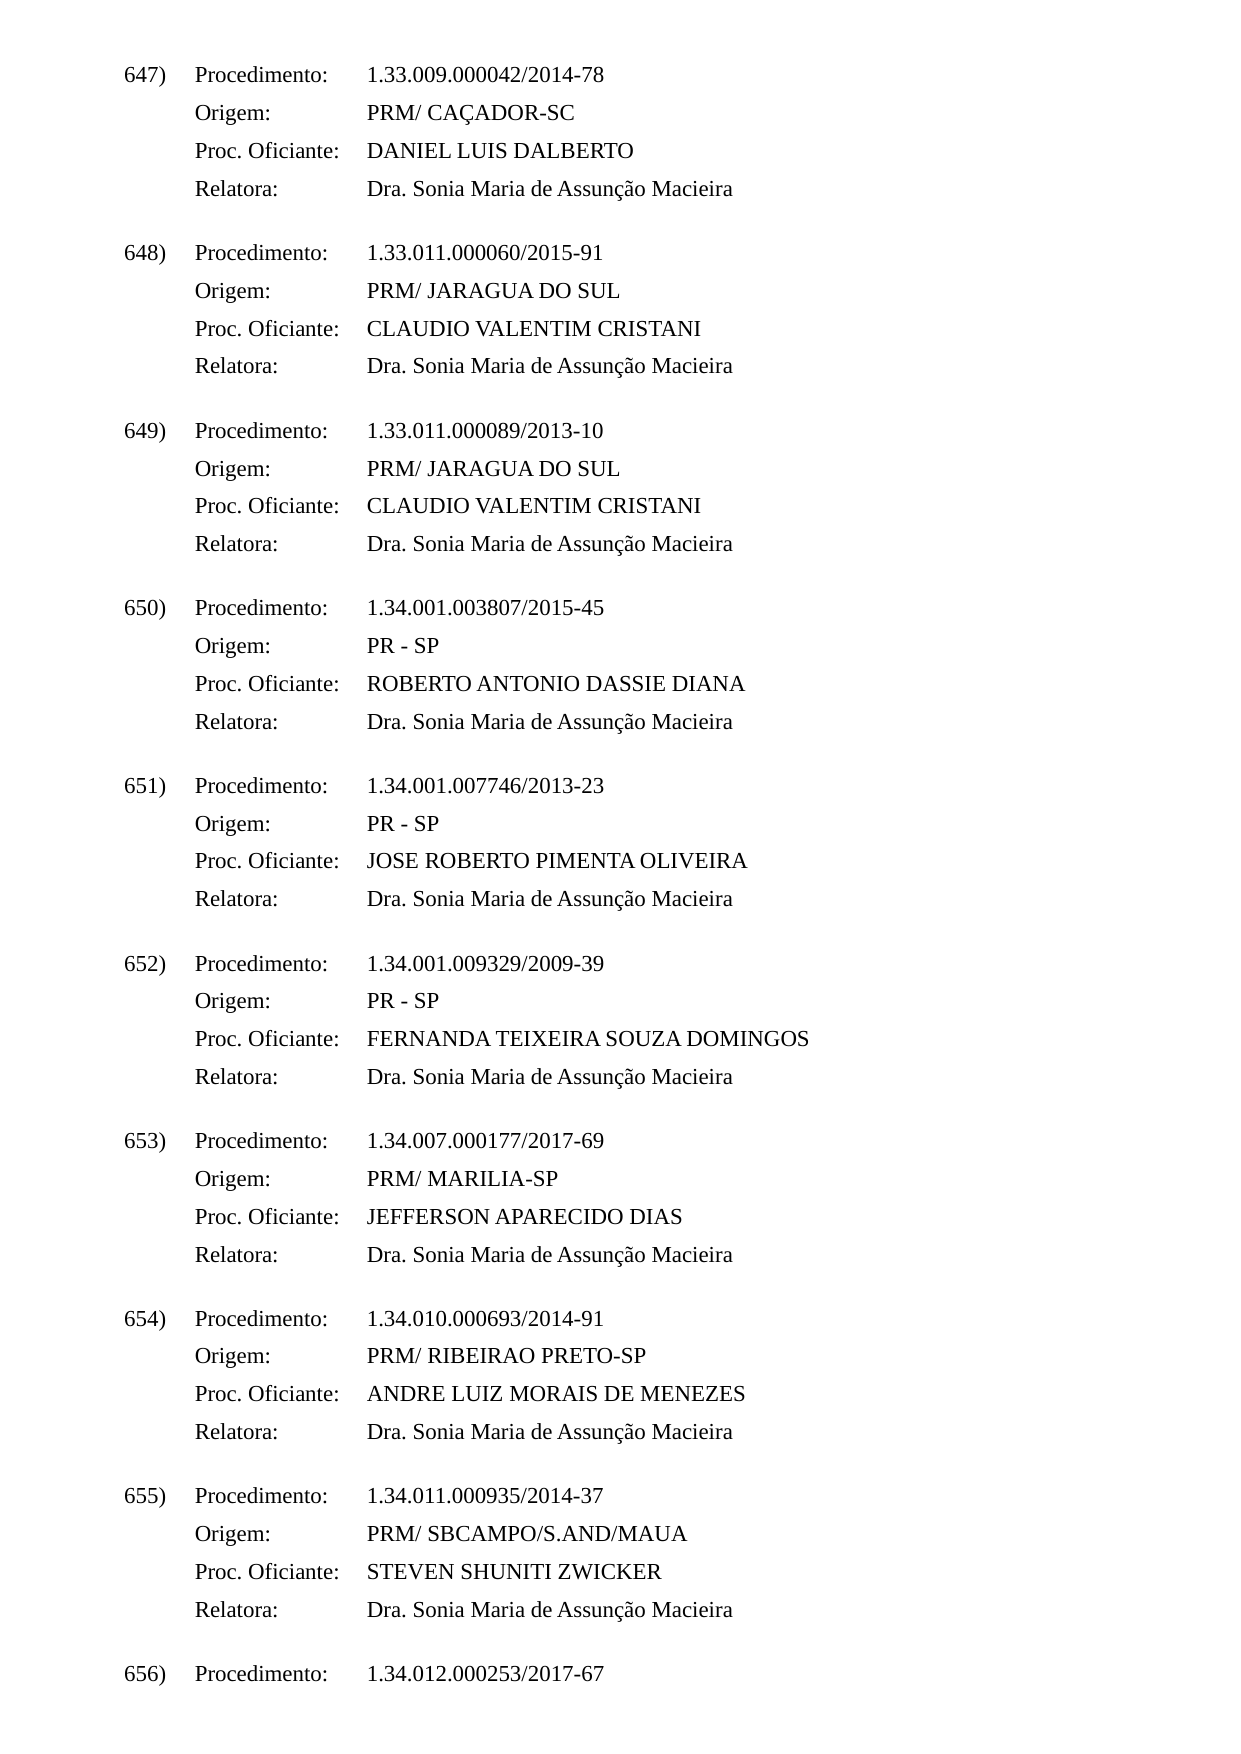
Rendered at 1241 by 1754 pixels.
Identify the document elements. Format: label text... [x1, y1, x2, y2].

table_header 1.34.007.000177/2017-69 [361, 1121, 1122, 1159]
table_header 651) [118, 766, 189, 804]
table_cell [118, 804, 189, 842]
table_cell Origem: [189, 804, 361, 842]
table_cell [118, 1515, 189, 1552]
table_cell [118, 702, 189, 740]
table_cell CLAUDIO VALENTIM CRISTANI [361, 487, 1122, 524]
table_header 655) [118, 1477, 189, 1514]
table_cell CLAUDIO VALENTIM CRISTANI [361, 309, 1122, 347]
table_cell [118, 1159, 189, 1197]
table_cell PR - SP [361, 804, 1122, 842]
table_cell [118, 1413, 189, 1450]
table_header 1.34.001.003807/2015-45 [361, 589, 1122, 626]
table_cell Relatora: [189, 347, 361, 385]
table_header 647) [118, 56, 189, 94]
table_cell Dra. Sonia Maria de Assunção Macieira [361, 169, 1122, 207]
table_cell Origem: [189, 982, 361, 1019]
table_cell [118, 626, 189, 664]
table_cell [118, 880, 189, 917]
table_cell Origem: [189, 1337, 361, 1375]
table_cell [118, 347, 189, 385]
table_cell JEFFERSON APARECIDO DIAS [361, 1197, 1122, 1235]
table_cell [118, 131, 189, 169]
table_cell Origem: [189, 1159, 361, 1197]
table_cell [118, 271, 189, 309]
table_cell Proc. Oficiante: [189, 1020, 361, 1057]
table_cell [118, 169, 189, 207]
table_cell PRM/ RIBEIRAO PRETO-SP [361, 1337, 1122, 1375]
table_cell Origem: [189, 626, 361, 664]
table_cell Proc. Oficiante: [189, 1375, 361, 1412]
table_cell [118, 525, 189, 562]
table_header Procedimento: [189, 1121, 361, 1159]
table_cell Dra. Sonia Maria de Assunção Macieira [361, 1590, 1122, 1628]
table_header 1.34.001.009329/2009-39 [361, 944, 1122, 982]
table_header Procedimento: [189, 411, 361, 449]
table_header 649) [118, 411, 189, 449]
table_cell DANIEL LUIS DALBERTO [361, 131, 1122, 169]
table_cell [118, 309, 189, 347]
table_cell [118, 842, 189, 880]
table_cell Relatora: [189, 880, 361, 917]
table_header Procedimento: [189, 1299, 361, 1337]
table_header Procedimento: [189, 944, 361, 982]
table_header 656) [118, 1654, 189, 1692]
table_cell PR - SP [361, 982, 1122, 1019]
table_header 1.34.001.007746/2013-23 [361, 766, 1122, 804]
table_cell Dra. Sonia Maria de Assunção Macieira [361, 880, 1122, 917]
table_header Procedimento: [189, 589, 361, 626]
table_header 654) [118, 1299, 189, 1337]
table_cell [118, 664, 189, 702]
table_header Procedimento: [189, 56, 361, 94]
table_cell Relatora: [189, 1057, 361, 1095]
table_cell Proc. Oficiante: [189, 1197, 361, 1235]
table_cell STEVEN SHUNITI ZWICKER [361, 1552, 1122, 1590]
table_cell Relatora: [189, 1235, 361, 1273]
table_cell [118, 1337, 189, 1375]
table_cell Relatora: [189, 1590, 361, 1628]
table_header 1.34.010.000693/2014-91 [361, 1299, 1122, 1337]
table_header 652) [118, 944, 189, 982]
table_cell Dra. Sonia Maria de Assunção Macieira [361, 1413, 1122, 1450]
table_cell Dra. Sonia Maria de Assunção Macieira [361, 525, 1122, 562]
table_header 648) [118, 234, 189, 271]
table_cell ANDRE LUIZ MORAIS DE MENEZES [361, 1375, 1122, 1412]
table_cell Dra. Sonia Maria de Assunção Macieira [361, 347, 1122, 385]
table_header Procedimento: [189, 766, 361, 804]
table_cell PRM/ CAÇADOR-SC [361, 94, 1122, 131]
table_header 650) [118, 589, 189, 626]
table_cell [118, 1375, 189, 1412]
table_cell Dra. Sonia Maria de Assunção Macieira [361, 1057, 1122, 1095]
table_cell Relatora: [189, 525, 361, 562]
table_cell [118, 449, 189, 487]
table_cell Dra. Sonia Maria de Assunção Macieira [361, 1235, 1122, 1273]
table_header Procedimento: [189, 1477, 361, 1514]
table_cell JOSE ROBERTO PIMENTA OLIVEIRA [361, 842, 1122, 880]
table_cell PRM/ JARAGUA DO SUL [361, 449, 1122, 487]
table_header 1.33.009.000042/2014-78 [361, 56, 1122, 94]
table_cell Dra. Sonia Maria de Assunção Macieira [361, 702, 1122, 740]
table_cell Proc. Oficiante: [189, 1552, 361, 1590]
table_header 653) [118, 1121, 189, 1159]
table_cell [118, 982, 189, 1019]
table_cell [118, 1552, 189, 1590]
table_cell Relatora: [189, 169, 361, 207]
table_cell [118, 1590, 189, 1628]
table_header Procedimento: [189, 1654, 361, 1692]
table_cell [118, 94, 189, 131]
table_cell Proc. Oficiante: [189, 842, 361, 880]
table_cell Origem: [189, 94, 361, 131]
table_cell Origem: [189, 271, 361, 309]
table_cell [118, 1057, 189, 1095]
table_cell [118, 487, 189, 524]
table_header 1.34.012.000253/2017-67 [361, 1654, 1122, 1692]
table_cell Origem: [189, 449, 361, 487]
table_header 1.33.011.000089/2013-10 [361, 411, 1122, 449]
table_header Procedimento: [189, 234, 361, 271]
table_cell Relatora: [189, 1413, 361, 1450]
table_cell [118, 1235, 189, 1273]
table_cell PR - SP [361, 626, 1122, 664]
table_header 1.33.011.000060/2015-91 [361, 234, 1122, 271]
table_cell Proc. Oficiante: [189, 664, 361, 702]
table_header 1.34.011.000935/2014-37 [361, 1477, 1122, 1514]
table_cell Proc. Oficiante: [189, 131, 361, 169]
table_cell PRM/ JARAGUA DO SUL [361, 271, 1122, 309]
table_cell [118, 1197, 189, 1235]
table_cell Relatora: [189, 702, 361, 740]
table_cell Proc. Oficiante: [189, 309, 361, 347]
table_cell Origem: [189, 1515, 361, 1552]
table_cell PRM/ SBCAMPO/S.AND/MAUA [361, 1515, 1122, 1552]
table_cell FERNANDA TEIXEIRA SOUZA DOMINGOS [361, 1020, 1122, 1057]
table_cell Proc. Oficiante: [189, 487, 361, 524]
table_cell PRM/ MARILIA-SP [361, 1159, 1122, 1197]
table_cell ROBERTO ANTONIO DASSIE DIANA [361, 664, 1122, 702]
table_cell [118, 1020, 189, 1057]
